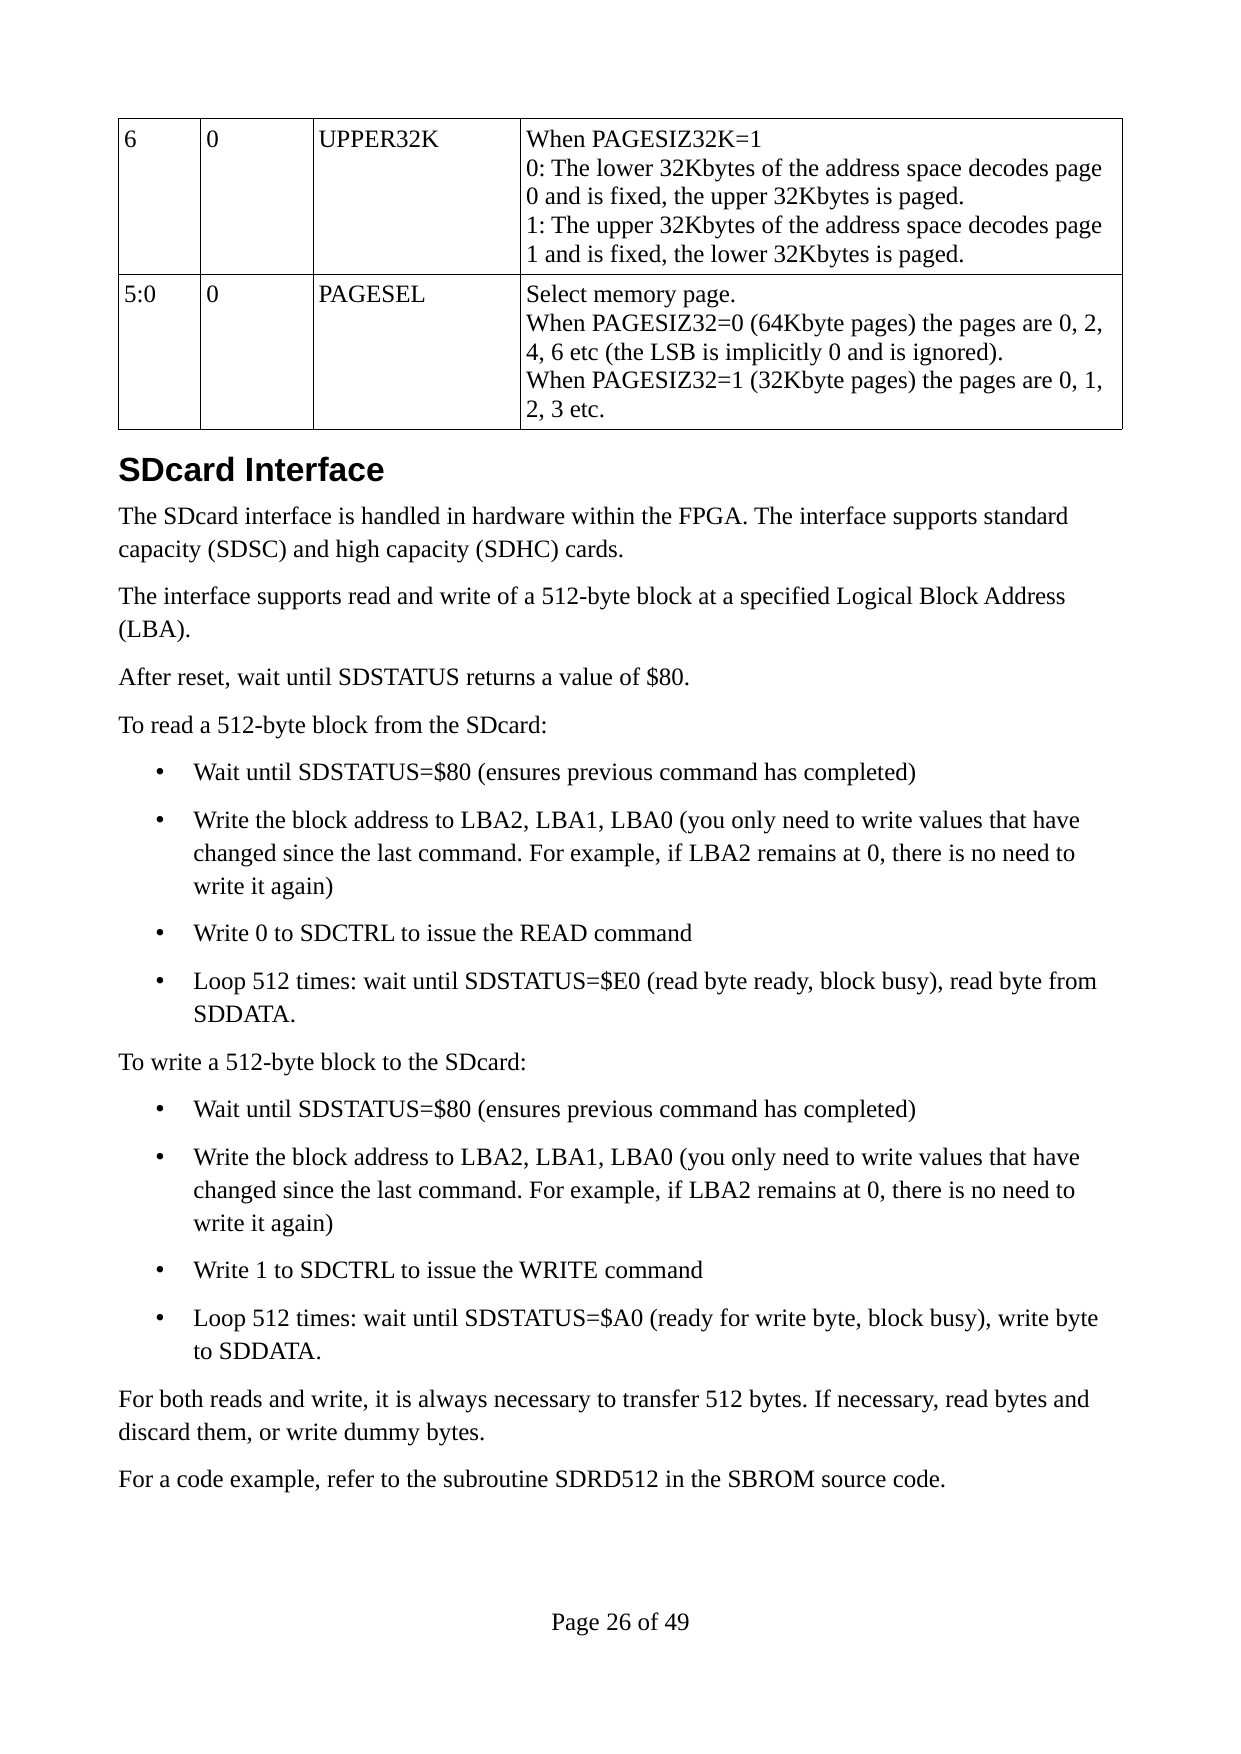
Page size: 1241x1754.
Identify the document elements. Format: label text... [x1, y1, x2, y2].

table_cell 6 [119, 119, 200, 273]
text The SDcard interface is handled in hardware within the FPGA. The interface supports standard capacity (SDSC) and high capacity (SDHC) cards. [118, 501, 1122, 563]
list Loop 512 times: wait until SDSTATUS=$A0 (ready for write byte, block busy), write byte to SDDATA. [156, 1303, 1122, 1365]
table_cell 0 [201, 275, 313, 429]
table_cell Select memory page. When PAGESIZ32=0 (64Kbyte pages) the pages are 0, 2, 4, 6 etc (the LSB is implicitly 0 and is ignored). When PAGESIZ32=1 (32Kbyte pages) the pages are 0, 1, 2, 3 etc. [521, 275, 1122, 429]
table_cell When PAGESIZ32K=1 0: The lower 32Kbytes of the address space decodes page 0 and is fixed, the upper 32Kbytes is paged. 1: The upper 32Kbytes of the address space decodes page 1 and is fixed, the lower 32Kbytes is paged. [521, 119, 1122, 273]
table_cell UPPER32K [314, 119, 520, 273]
list Write the block address to LBA2, LBA1, LBA0 (you only need to write values that have changed since the last command. For example, if LBA2 remains at 0, there is no need to write it again) [156, 1142, 1122, 1237]
text After reset, wait until SDSTATUS returns a value of $80. [118, 662, 1122, 691]
text For both reads and write, it is always necessary to transfer 512 bytes. If necessary, read bytes and discard them, or write dummy bytes. [118, 1384, 1122, 1446]
text To read a 512-byte block from the SDcard: [118, 710, 1122, 738]
list Write 0 to SDCTRL to issue the READ command [156, 918, 1122, 947]
table_cell 5:0 [119, 275, 200, 429]
table_cell PAGESEL [314, 275, 520, 429]
list Wait until SDSTATUS=$80 (ensures previous command has completed) [156, 1094, 1122, 1123]
subtitle SDcard Interface [118, 450, 1122, 488]
text To write a 512-byte block to the SDcard: [118, 1047, 1122, 1076]
text For a code example, refer to the subroutine SDRD512 in the SBROM source code. [118, 1464, 1122, 1493]
text The interface supports read and write of a 512-byte block at a specified Logical Block Address (LBA). [118, 581, 1122, 643]
list Write 1 to SDCTRL to issue the WRITE command [156, 1256, 1122, 1284]
list Write the block address to LBA2, LBA1, LBA0 (you only need to write values that have changed since the last command. For example, if LBA2 remains at 0, there is no need to write it again) [156, 805, 1122, 900]
list Wait until SDSTATUS=$80 (ensures previous command has completed) [156, 757, 1122, 786]
list Loop 512 times: wait until SDSTATUS=$E0 (read byte ready, block busy), read byte from SDDATA. [156, 966, 1122, 1028]
table_cell 0 [201, 119, 313, 273]
